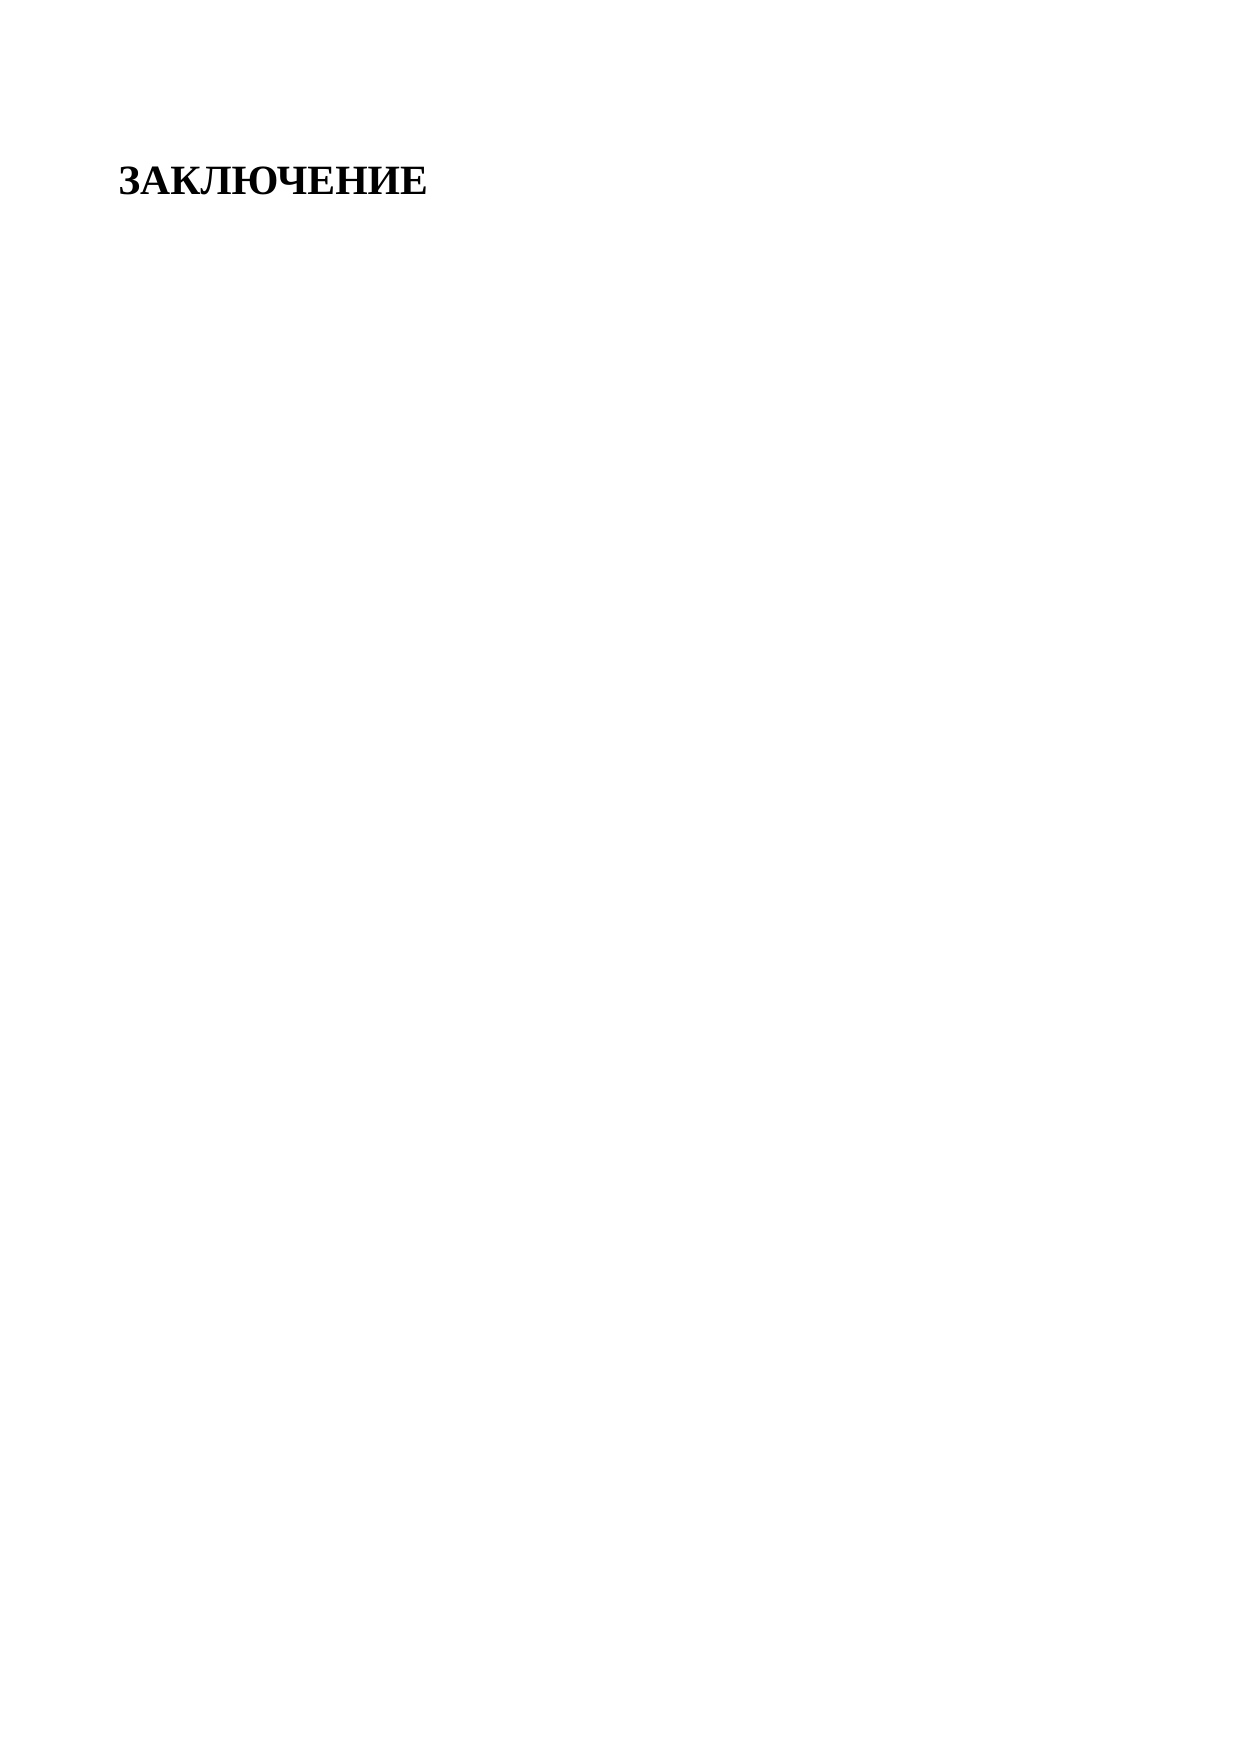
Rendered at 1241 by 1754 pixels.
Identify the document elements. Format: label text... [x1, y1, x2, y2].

subtitle ЗАКЛЮЧЕНИЕ [118, 156, 1122, 203]
